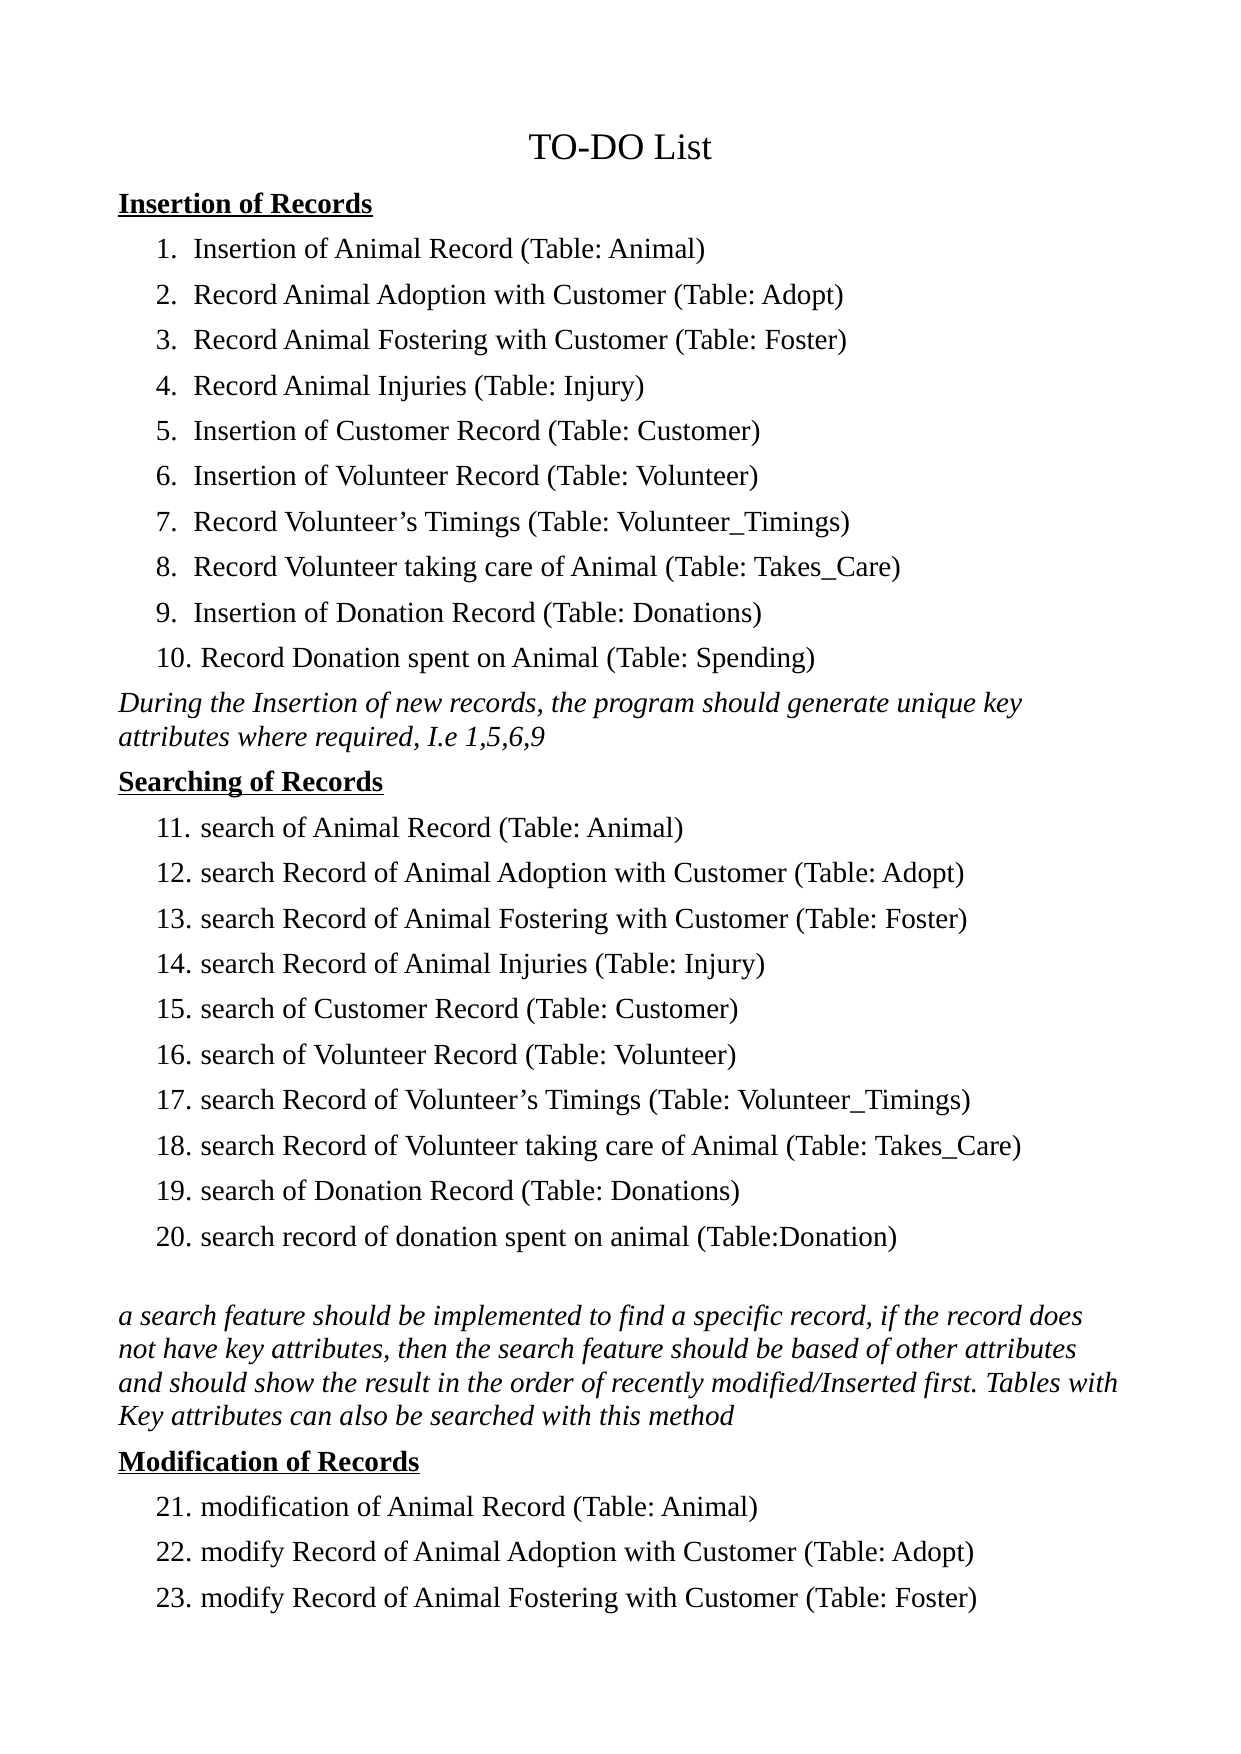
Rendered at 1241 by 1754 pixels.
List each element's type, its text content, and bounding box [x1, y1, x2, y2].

list Insertion of Volunteer Record (Table: Volunteer) [156, 458, 1122, 492]
list Record Volunteer taking care of Animal (Table: Takes_Care) [156, 549, 1122, 583]
subtitle TO-DO List [118, 124, 1122, 167]
list Record Volunteer’s Timings (Table: Volunteer_Timings) [156, 504, 1122, 537]
list search Record of Animal Adoption with Customer (Table: Adopt) [156, 855, 1122, 889]
text Searching of Records [118, 764, 1122, 798]
list search Record of Volunteer’s Timings (Table: Volunteer_Timings) [156, 1082, 1122, 1116]
list Insertion of Animal Record (Table: Animal) [156, 231, 1122, 265]
text Modification of Records [118, 1444, 1122, 1477]
list search of Donation Record (Table: Donations) [156, 1173, 1122, 1207]
list search record of donation spent on animal (Table:Donation) [156, 1219, 1122, 1252]
text a search feature should be implemented to find a specific record, if the record does not have key attributes, then the search feature should be based of other attributes and should show the result in the order of recently modified/Inserted first. Tables with Key attributes can also be searched with this method [118, 1264, 1122, 1432]
list modify Record of Animal Fostering with Customer (Table: Foster) [156, 1580, 1122, 1613]
list search of Volunteer Record (Table: Volunteer) [156, 1037, 1122, 1071]
list search Record of Animal Fostering with Customer (Table: Foster) [156, 901, 1122, 934]
list Record Animal Injuries (Table: Injury) [156, 368, 1122, 401]
list Insertion of Customer Record (Table: Customer) [156, 413, 1122, 447]
list Insertion of Donation Record (Table: Donations) [156, 595, 1122, 628]
list Record Animal Adoption with Customer (Table: Adopt) [156, 277, 1122, 310]
text During the Insertion of new records, the program should generate unique key attributes where required, I.e 1,5,6,9 [118, 686, 1122, 753]
list Record Animal Fostering with Customer (Table: Foster) [156, 322, 1122, 356]
list search of Animal Record (Table: Animal) [156, 810, 1122, 843]
list search Record of Volunteer taking care of Animal (Table: Takes_Care) [156, 1128, 1122, 1161]
text Insertion of Records [118, 186, 1122, 219]
list search Record of Animal Injuries (Table: Injury) [156, 946, 1122, 980]
list search of Customer Record (Table: Customer) [156, 992, 1122, 1025]
list modification of Animal Record (Table: Animal) [156, 1489, 1122, 1523]
list modify Record of Animal Adoption with Customer (Table: Adopt) [156, 1534, 1122, 1568]
list Record Donation spent on Animal (Table: Spending) [156, 640, 1122, 674]
